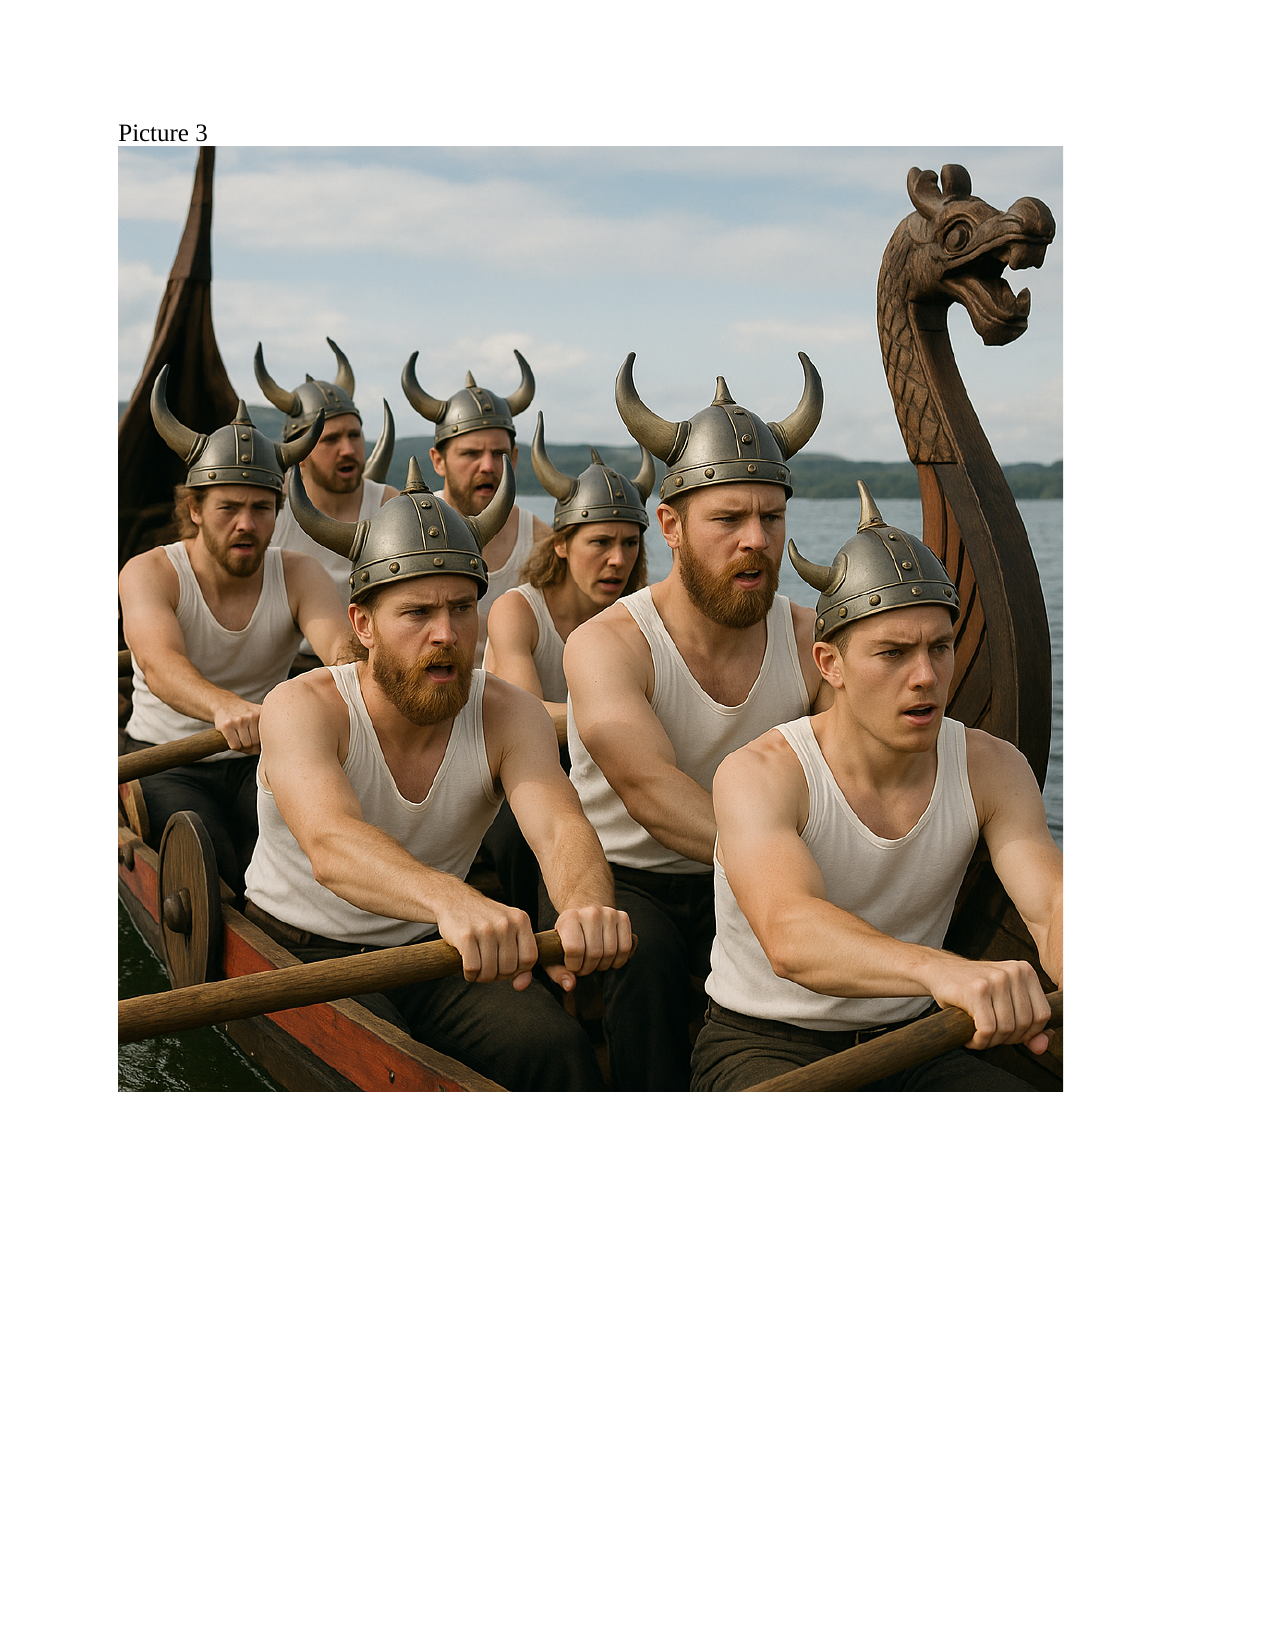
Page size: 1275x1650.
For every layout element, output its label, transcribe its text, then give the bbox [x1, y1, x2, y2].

text Picture 3 [118, 118, 1157, 1092]
